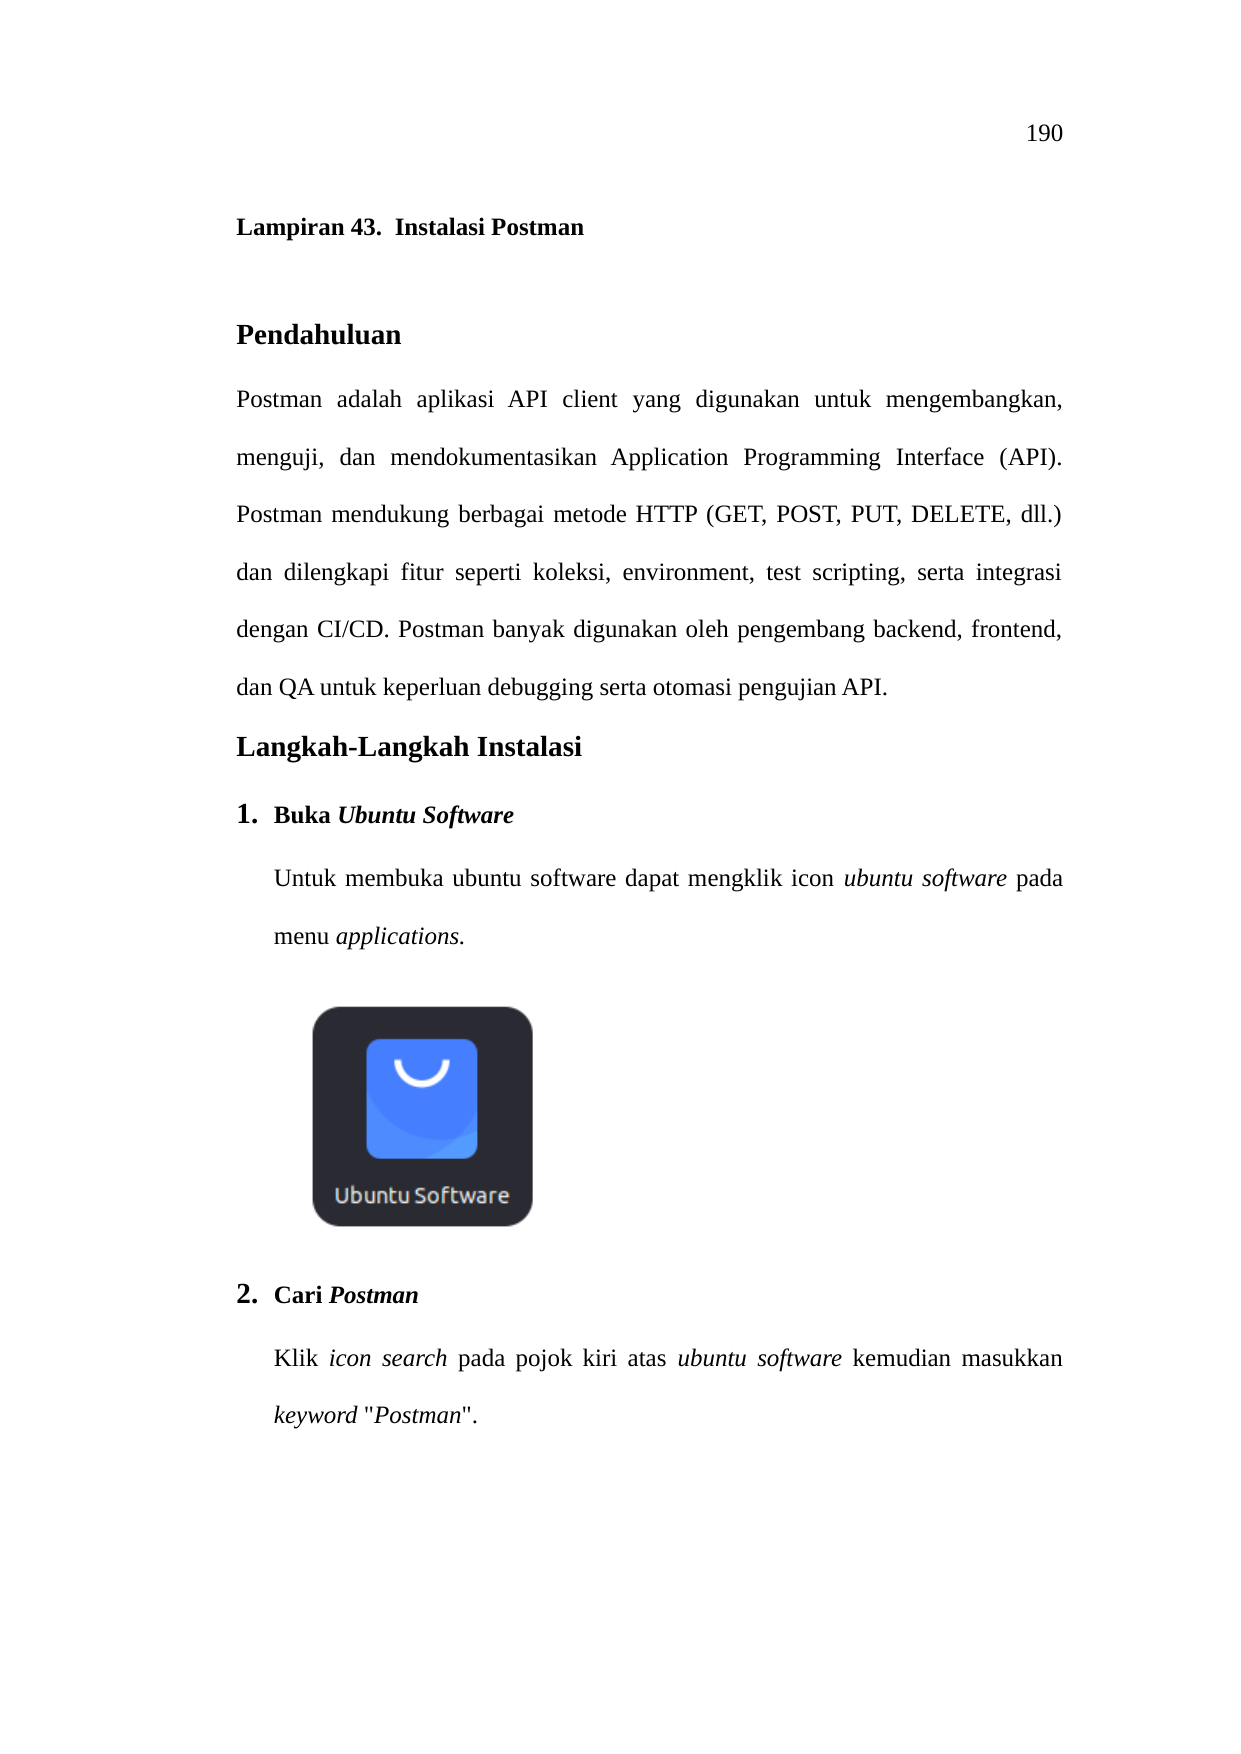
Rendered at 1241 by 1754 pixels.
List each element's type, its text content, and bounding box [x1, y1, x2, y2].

list Klik icon search pada pojok kiri atas ubuntu software kemudian masukkan keyword "Postman". [236, 1343, 1063, 1429]
list Instalasi Postman [236, 212, 1063, 241]
list Untuk membuka ubuntu software dapat mengklik icon ubuntu software pada menu applications. [236, 863, 1063, 950]
list Buka Ubuntu Software [236, 796, 1063, 830]
text Postman adalah aplikasi API client yang digunakan untuk mengembangkan, menguji, dan mendokumentasikan Application Programming Interface (API). Postman mendukung berbagai metode HTTP (GET, POST, PUT, DELETE, dll.) dan dilengkapi fitur seperti koleksi, environment, test scripting, serta integrasi dengan CI/CD. Postman banyak digunakan oleh pengembang backend, frontend, dan QA untuk keperluan debugging serta otomasi pengujian API. [236, 384, 1063, 701]
picture [276, 981, 573, 1245]
text Langkah-Langkah Instalasi [236, 729, 1063, 763]
list Cari Postman [236, 1276, 1063, 1309]
text Pendahuluan [236, 317, 1063, 351]
